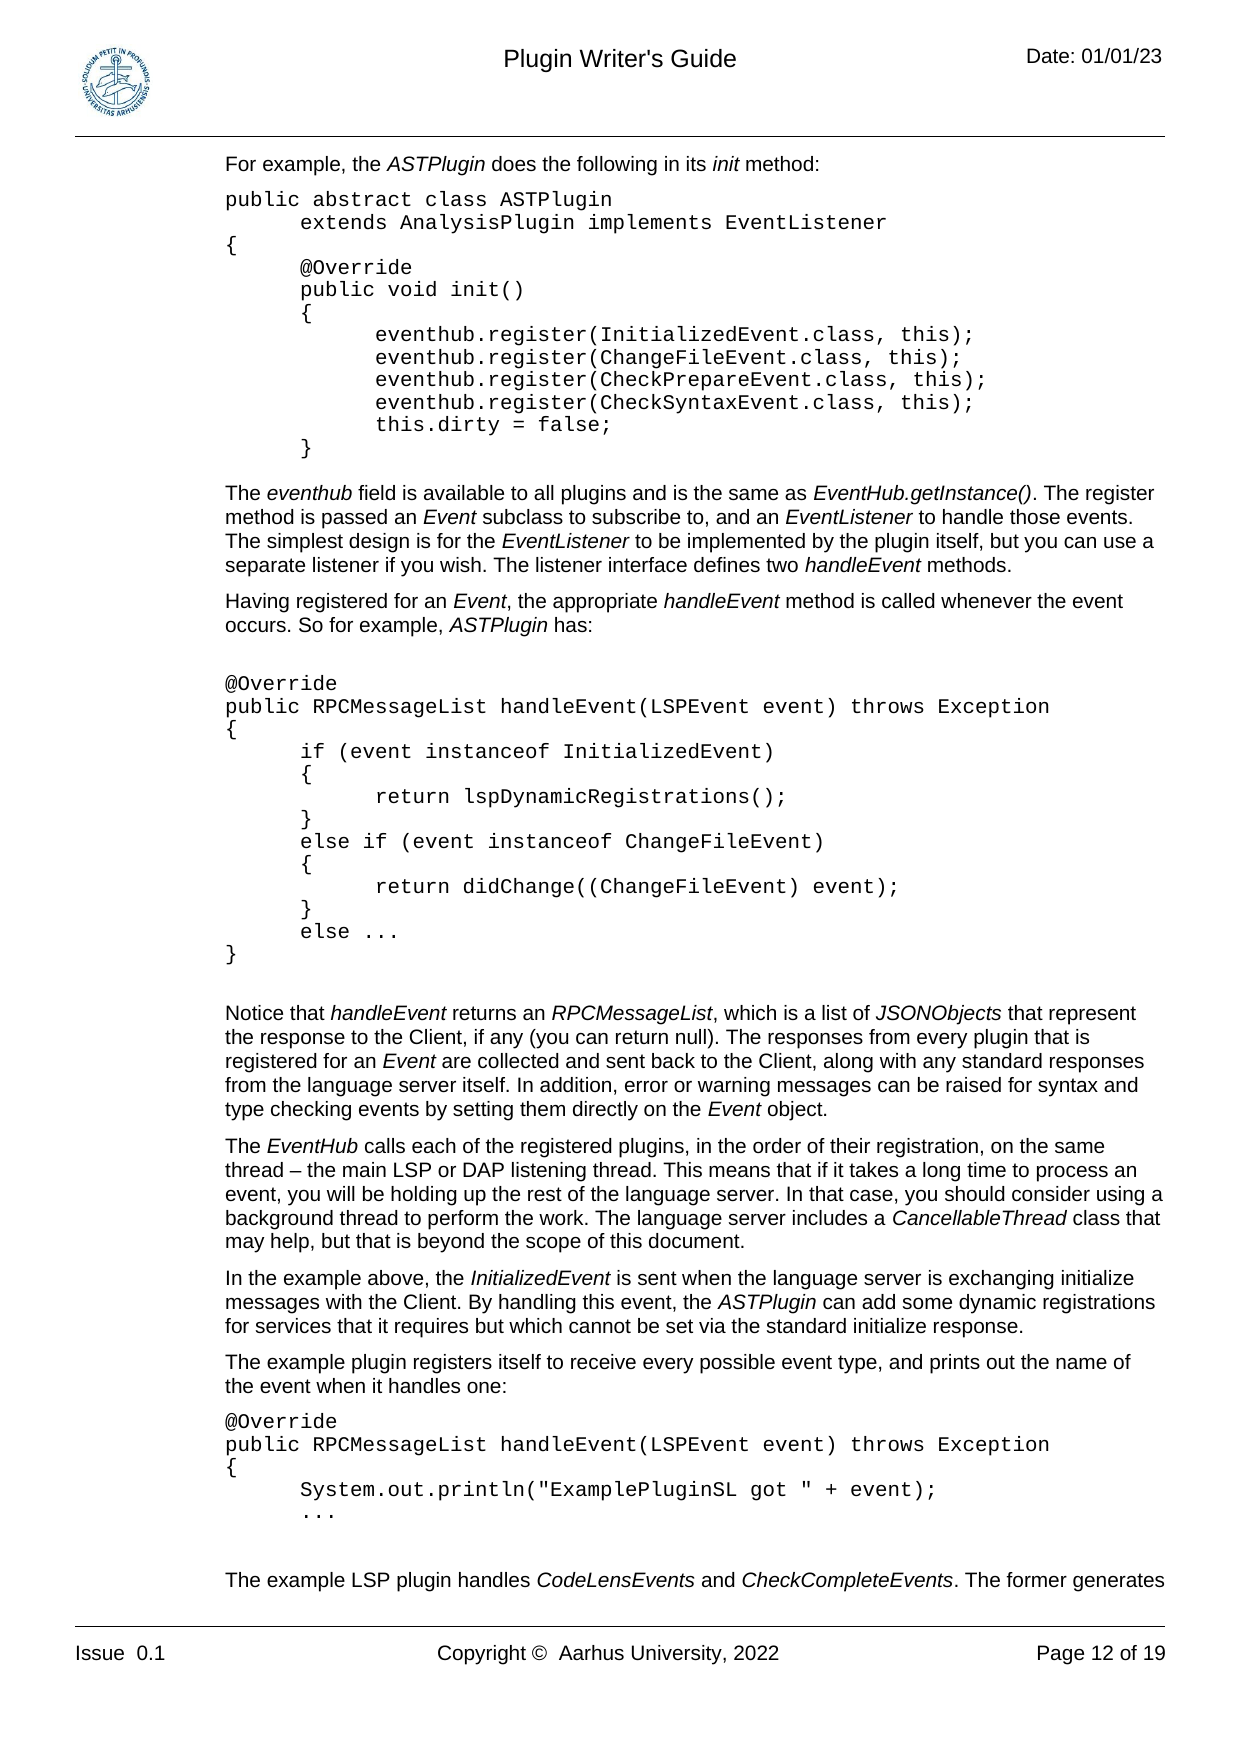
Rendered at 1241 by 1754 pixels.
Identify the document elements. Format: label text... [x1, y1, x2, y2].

text return didChange((ChangeFileEvent) event); [225, 875, 1165, 898]
text Having registered for an Event, the appropriate handleEvent method is called whenever the event occurs. So for example, ASTPlugin has: [225, 590, 1165, 638]
text ... [225, 1501, 1165, 1523]
text System.out.println("ExamplePluginSL got " + event); [225, 1478, 1165, 1501]
text The example plugin registers itself to receive every possible event type, and prints out the name of the event when it handles one: [225, 1351, 1165, 1398]
text } [225, 808, 1165, 830]
picture [78, 44, 153, 120]
text } [225, 898, 1165, 920]
text @Override [300, 256, 1165, 279]
text } [225, 943, 1165, 965]
text Notice that handleEvent returns an RPCMessageList, which is a list of JSONObjects that represent the response to the Client, if any (you can return null). The responses from every plugin that is registered for an Event are collected and sent back to the Client, along with any standard responses from the language server itself. In addition, error or warning messages can be raised for syntax and type checking events by setting them directly on the Event object. [225, 1002, 1165, 1121]
text else if (event instanceof ChangeFileEvent) [225, 830, 1165, 853]
text The example LSP plugin handles CodeLensEvents and CheckCompleteEvents. The former generates [225, 1568, 1165, 1592]
text if (event instanceof InitializedEvent) [225, 740, 1165, 763]
text extends AnalysisPlugin implements EventListener [225, 211, 1165, 234]
text return lspDynamicRegistrations(); [225, 785, 1165, 808]
text public RPCMessageList handleEvent(LSPEvent event) throws Exception [225, 1433, 1165, 1456]
text In the example above, the InitializedEvent is sent when the language server is exchanging initialize messages with the Client. By handling this event, the ASTPlugin can add some dynamic registrations for services that it requires but which cannot be set via the standard initialize response. [225, 1266, 1165, 1338]
text { [225, 763, 1165, 785]
text } [300, 436, 1165, 459]
text { [225, 718, 1165, 740]
text { [225, 234, 1165, 256]
text The EventHub calls each of the registered plugins, in the order of their registration, on the same thread – the main LSP or DAP listening thread. This means that if it takes a long time to process an event, you will be holding up the rest of the language server. In that case, you should consider using a background thread to perform the work. The language server includes a CancellableThread class that may help, but that is beyond the scope of this document. [225, 1134, 1165, 1254]
text @Override [225, 673, 1165, 695]
text { [225, 1456, 1165, 1478]
text public abstract class ASTPlugin [225, 189, 1165, 211]
text this.dirty = false; [300, 414, 1165, 436]
text { [300, 301, 1165, 324]
text For example, the ASTPlugin does the following in its init method: [225, 152, 1165, 176]
text public void init() [300, 279, 1165, 301]
text public RPCMessageList handleEvent(LSPEvent event) throws Exception [225, 695, 1165, 718]
text eventhub.register(InitializedEvent.class, this); [300, 324, 1165, 346]
text @Override [225, 1411, 1165, 1433]
text { [225, 853, 1165, 875]
text eventhub.register(ChangeFileEvent.class, this); [300, 346, 1165, 369]
text eventhub.register(CheckSyntaxEvent.class, this); [300, 391, 1165, 414]
text eventhub.register(CheckPrepareEvent.class, this); [300, 369, 1165, 391]
text The eventhub field is available to all plugins and is the same as EventHub.getInstance(). The register method is passed an Event subclass to subscribe to, and an EventListener to handle those events. The simplest design is for the EventListener to be implemented by the plugin itself, but you can use a separate listener if you wish. The listener interface defines two handleEvent methods. [225, 481, 1165, 577]
text else ... [225, 920, 1165, 943]
